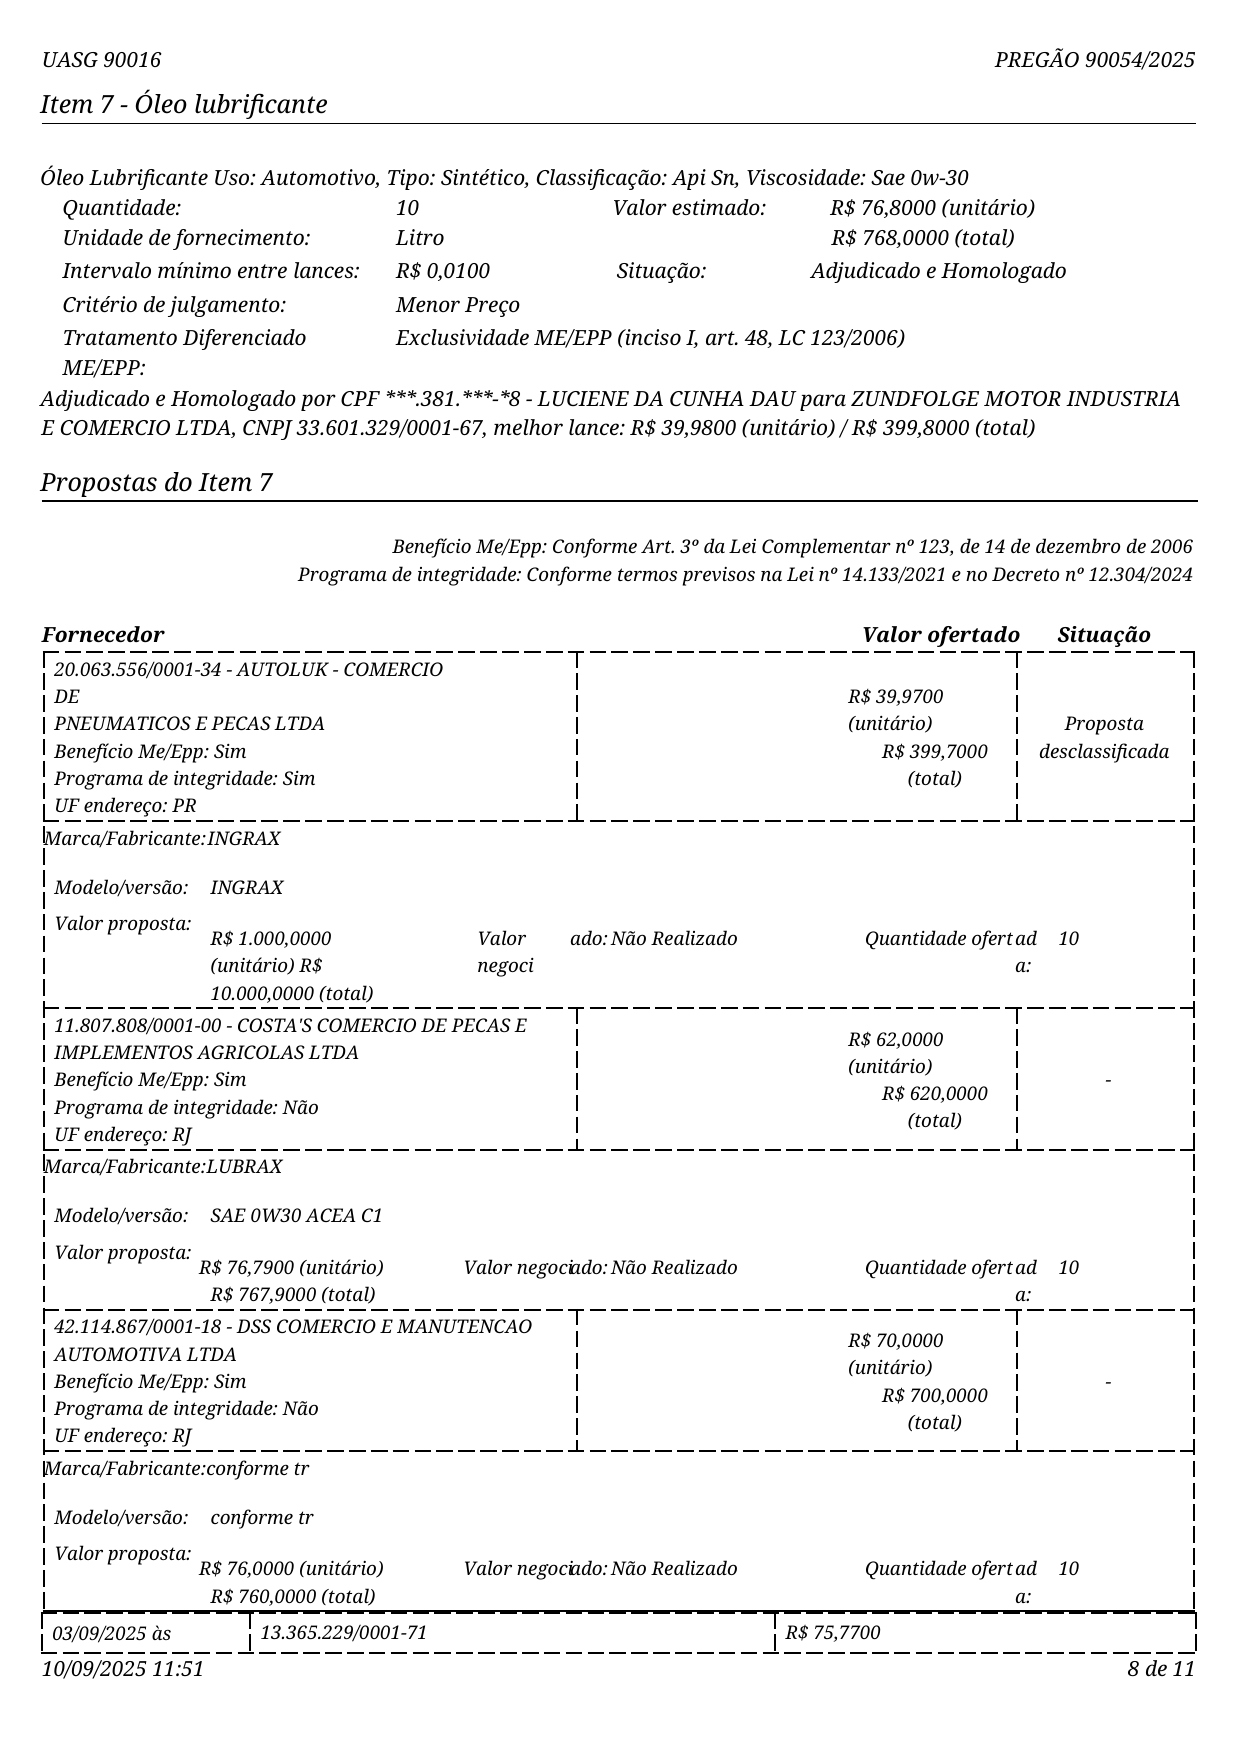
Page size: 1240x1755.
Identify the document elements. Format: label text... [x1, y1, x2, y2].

table_cell [577, 1200, 848, 1249]
text Propostas do Item 7 [40, 465, 1198, 499]
table_cell [577, 1450, 848, 1501]
table_cell ado: Não Realizado [577, 1249, 848, 1309]
text Adjudicado e Homologado por CPF ***.381.***-*8 - LUCIENE DA CUNHA DAU para ZUNDFOLGE MOTOR INDUSTRIA E COMERCIO LTDA, CNPJ 33.601.329/0001-67, melhor lance: R$ 39,9800 (unitário) / R$ 399,8000 (total) [40, 384, 1198, 442]
table_header 13.365.229/0001-71 [250, 1612, 775, 1652]
table_cell Modelo/versão: Valor proposta: [44, 871, 199, 1007]
table_cell R$ 1.000,0000 (unitário) R$ 10.000,0000 (total) [199, 921, 477, 1007]
table_cell [1017, 1309, 1101, 1450]
table_cell [1101, 1450, 1194, 1501]
table_cell Modelo/versão: Valor proposta: [44, 1501, 199, 1610]
table_cell Modelo/versão: Valor proposta: [44, 1200, 199, 1309]
text Item 7 - Óleo lubrificante [40, 87, 1198, 121]
table_header Proposta desclassificada [1017, 651, 1194, 820]
table_cell Exclusividade ME/EPP (inciso I, art. 48, LC 123/2006) [396, 323, 1069, 384]
table_cell 10 [1048, 1249, 1101, 1309]
table_cell 42.114.867/0001-18 - DSS COMERCIO E MANUTENCAO AUTOMOTIVA LTDA Benefício Me/Epp: Sim Programa de integridade: Não UF endereço: RJ [44, 1309, 577, 1450]
table_header Quantidade: [63, 193, 396, 223]
table_cell [1101, 1501, 1194, 1551]
table_cell [577, 1007, 848, 1149]
table_cell [848, 1501, 1017, 1551]
table_cell [1101, 1200, 1194, 1249]
table_cell [1017, 820, 1194, 871]
table_cell R$ 76,0000 (unitário) Valor negoci R$ 760,0000 (total) [199, 1551, 577, 1610]
table_cell - [1101, 1007, 1194, 1149]
table_cell [848, 1200, 1017, 1249]
table_cell [477, 871, 577, 921]
table_cell ada: [1017, 921, 1048, 1007]
table_cell ado: Não Realizado [577, 921, 848, 1007]
table_cell [1101, 1551, 1194, 1610]
table_cell Valor negoci [477, 921, 577, 1007]
table_cell [848, 820, 1017, 871]
table_cell [848, 1450, 1017, 1501]
table_cell [1017, 1007, 1101, 1149]
table_cell [1101, 1149, 1194, 1200]
table_cell - [1101, 1309, 1194, 1450]
table_cell 11.807.808/0001-00 - COSTA'S COMERCIO DE PECAS E IMPLEMENTOS AGRICOLAS LTDA Benefício Me/Epp: Sim Programa de integridade: Não UF endereço: RJ [44, 1007, 577, 1149]
table_cell R$ 76,7900 (unitário) Valor negoci R$ 767,9000 (total) [199, 1249, 577, 1309]
table_cell ada: [1017, 1249, 1048, 1309]
table_cell Marca/Fabricante: conforme tr [44, 1450, 577, 1501]
table_header 10 Valor estimado: R$ 76,8000 (unitário) [396, 193, 1069, 223]
table_cell 10 [1048, 1551, 1101, 1610]
text Programa de integridade: Conforme termos previsos na Lei nº 14.133/2021 e no Decreto nº 12.304/2024 [42, 562, 1195, 587]
table_header R$ 39,9700 (unitário) R$ 399,7000 (total) [848, 651, 1017, 820]
table_cell [577, 1149, 848, 1200]
table_cell [577, 820, 848, 871]
table_cell Marca/Fabricante: LUBRAX [44, 1149, 577, 1200]
table_cell R$ 62,0000 (unitário) R$ 620,0000 (total) [848, 1007, 1017, 1149]
table_cell [1017, 871, 1194, 921]
table_cell ada: [1017, 1551, 1048, 1610]
table_cell [477, 820, 577, 871]
text Óleo Lubrificante Uso: Automotivo, Tipo: Sintético, Classificação: Api Sn, Viscosidade: Sae 0w-30 [40, 163, 1198, 191]
table_cell [1101, 1249, 1194, 1309]
table_cell R$ 70,0000 (unitário) R$ 700,0000 (total) [848, 1309, 1017, 1450]
table_cell ado: Não Realizado [577, 1551, 848, 1610]
table_cell Marca/Fabricante: INGRAX [44, 820, 477, 871]
table_cell [848, 1149, 1017, 1200]
table_cell [1017, 1200, 1101, 1249]
table_cell Intervalo mínimo entre lances: [63, 256, 396, 290]
table_cell Menor Preço [396, 290, 1069, 323]
table_cell Quantidade ofert [848, 1249, 1017, 1309]
table_cell [1017, 1501, 1101, 1551]
table_cell INGRAX [199, 871, 477, 921]
table_cell [1017, 1149, 1101, 1200]
table_cell [1017, 1450, 1101, 1501]
table_cell Litro R$ 768,0000 (total) [396, 223, 1069, 256]
table_cell Unidade de fornecimento: [63, 223, 396, 256]
table_cell 10 [1048, 921, 1194, 1007]
table_header R$ 75,7700 [775, 1612, 1196, 1652]
table_cell conforme tr [199, 1501, 577, 1551]
text Benefício Me/Epp: Conforme Art. 3º da Lei Complementar nº 123, de 14 de dezembro de 2006 [42, 534, 1195, 559]
table_cell Tratamento Diferenciado ME/EPP: [63, 323, 396, 384]
table_cell Critério de julgamento: [63, 290, 396, 323]
table_header [577, 651, 848, 820]
table_cell [577, 871, 848, 921]
table_header [477, 651, 577, 820]
table_cell [848, 871, 1017, 921]
table_header 20.063.556/0001-34 - AUTOLUK - COMERCIO DE PNEUMATICOS E PECAS LTDA Benefício Me/Epp: Sim Programa de integridade: Sim UF endereço: PR [44, 651, 477, 820]
table_cell [577, 1309, 848, 1450]
table_header 03/09/2025 às [42, 1612, 250, 1652]
table_cell SAE 0W30 ACEA C1 [199, 1200, 577, 1249]
table_cell Quantidade ofert [848, 921, 1017, 1007]
table_cell Quantidade ofert [848, 1551, 1017, 1610]
table_cell R$ 0,0100 Situação: Adjudicado e Homologado [396, 256, 1069, 290]
text Fornecedor Valor ofertado Situação [42, 621, 1198, 649]
table_cell [577, 1501, 848, 1551]
